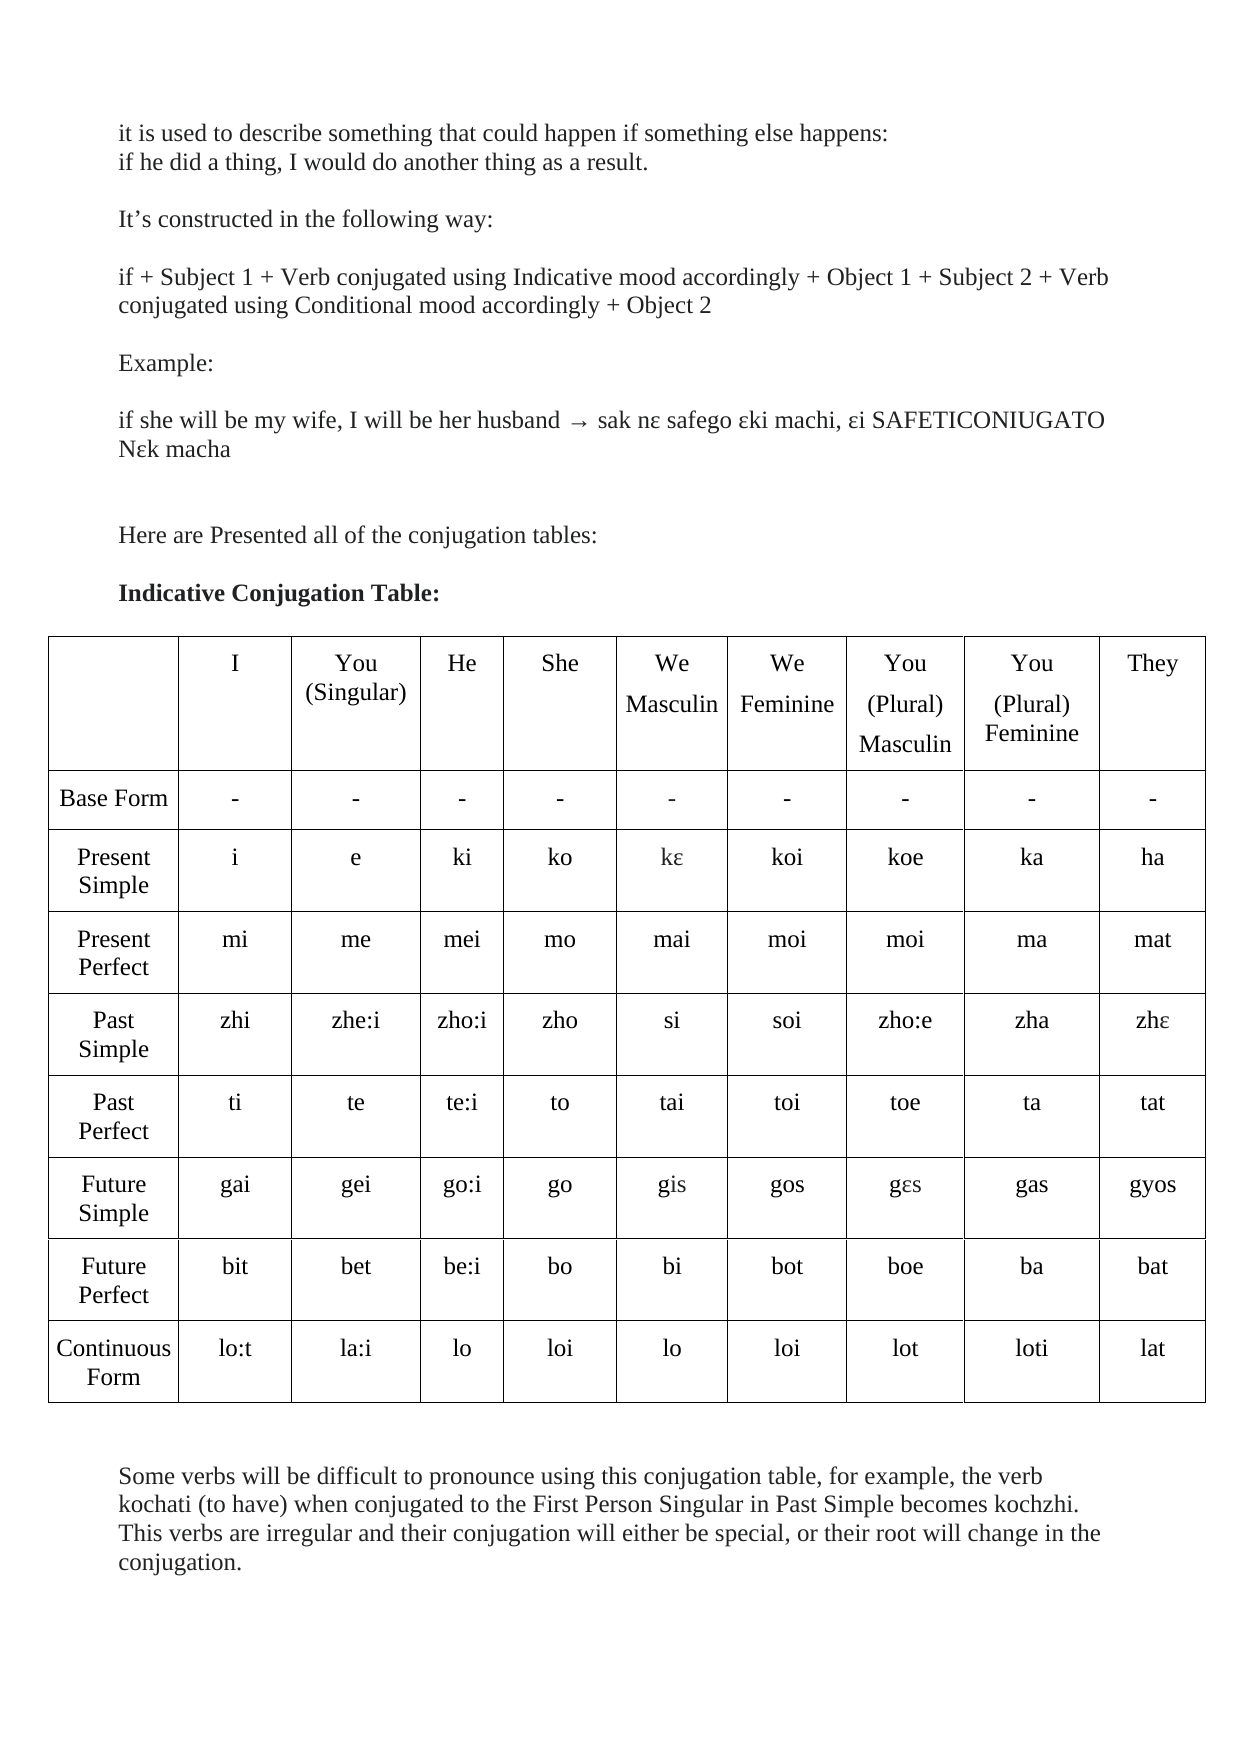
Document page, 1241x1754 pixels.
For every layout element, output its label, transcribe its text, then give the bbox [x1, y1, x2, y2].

table_cell mat [1100, 912, 1205, 993]
table_cell moi [728, 912, 846, 993]
table_header You (Plural) Masculin [847, 637, 963, 770]
table_header [49, 637, 178, 770]
table_header You (Plural) Feminine [965, 637, 1099, 770]
table_cell ma [965, 912, 1099, 993]
table_cell mo [504, 912, 616, 993]
table_cell mi [179, 912, 291, 993]
table_cell - [847, 771, 963, 829]
table_cell Present Perfect [49, 912, 178, 993]
table_cell ko [504, 830, 616, 911]
table_cell Past Simple [49, 994, 178, 1075]
table_cell soi [728, 994, 846, 1075]
table_cell - [504, 771, 616, 829]
table_cell Future Simple [49, 1158, 178, 1238]
table_header We Masculin [617, 637, 727, 770]
table_cell ta [965, 1076, 1099, 1157]
table_cell zhe:i [292, 994, 420, 1075]
table_cell ba [965, 1240, 1099, 1320]
table_cell ti [179, 1076, 291, 1157]
table_cell - [728, 771, 846, 829]
table_cell mei [421, 912, 503, 993]
table_cell ki [421, 830, 503, 911]
table_cell - [1100, 771, 1205, 829]
text it is used to describe something that could happen if something else happens: [118, 118, 1122, 147]
table_cell bat [1100, 1240, 1205, 1320]
table_cell mai [617, 912, 727, 993]
text if + Subject 1 + Verb conjugated using Indicative mood accordingly + Object 1 + Subject 2 + Verb conjugated using Conditional mood accordingly + Object 2 [118, 262, 1122, 319]
table_cell e [292, 830, 420, 911]
table_cell Continuous Form [49, 1321, 178, 1402]
text It’s constructed in the following way: [118, 204, 1122, 233]
table_cell lot [847, 1321, 963, 1402]
table_cell bit [179, 1240, 291, 1320]
table_cell zhɛ [1100, 994, 1205, 1075]
table_cell gei [292, 1158, 420, 1238]
table_cell zho:i [421, 994, 503, 1075]
table_cell gai [179, 1158, 291, 1238]
table_cell koi [728, 830, 846, 911]
table_cell - [421, 771, 503, 829]
table_cell - [617, 771, 727, 829]
table_cell bi [617, 1240, 727, 1320]
table_cell loi [728, 1321, 846, 1402]
table_cell be:i [421, 1240, 503, 1320]
table_cell boe [847, 1240, 963, 1320]
table_cell Base Form [49, 771, 178, 829]
table_cell lo [617, 1321, 727, 1402]
table_cell - [179, 771, 291, 829]
table_cell te:i [421, 1076, 503, 1157]
text if he did a thing, I would do another thing as a result. [118, 147, 1122, 176]
table_cell gis [617, 1158, 727, 1238]
text Indicative Conjugation Table: [118, 578, 1122, 607]
table_cell zhi [179, 994, 291, 1075]
table_cell si [617, 994, 727, 1075]
table_cell tat [1100, 1076, 1205, 1157]
table_cell zho:e [847, 994, 963, 1075]
table_cell tai [617, 1076, 727, 1157]
table_cell moi [847, 912, 963, 993]
table_header We Feminine [728, 637, 846, 770]
table_cell loi [504, 1321, 616, 1402]
table_cell toi [728, 1076, 846, 1157]
table_cell gɛs [847, 1158, 963, 1238]
table_cell ha [1100, 830, 1205, 911]
table_cell koe [847, 830, 963, 911]
table_cell gos [728, 1158, 846, 1238]
table_cell gas [965, 1158, 1099, 1238]
table_cell go [504, 1158, 616, 1238]
table_cell bo [504, 1240, 616, 1320]
table_cell bot [728, 1240, 846, 1320]
table_cell me [292, 912, 420, 993]
table_cell lo [421, 1321, 503, 1402]
table_cell lat [1100, 1321, 1205, 1402]
table_cell - [965, 771, 1099, 829]
table_cell zha [965, 994, 1099, 1075]
text Here are Presented all of the conjugation tables: [118, 521, 1122, 549]
table_cell te [292, 1076, 420, 1157]
table_cell ka [965, 830, 1099, 911]
text This verbs are irregular and their conjugation will either be special, or their root will change in the conjugation. [118, 1518, 1122, 1576]
table_cell i [179, 830, 291, 911]
table_cell Future Perfect [49, 1240, 178, 1320]
table_cell bet [292, 1240, 420, 1320]
table_cell toe [847, 1076, 963, 1157]
text Example: [118, 348, 1122, 377]
table_header I [179, 637, 291, 770]
table_cell - [292, 771, 420, 829]
table_cell Present Simple [49, 830, 178, 911]
text Some verbs will be difficult to pronounce using this conjugation table, for example, the verb kochati (to have) when conjugated to the First Person Singular in Past Simple becomes kochzhi. [118, 1461, 1122, 1518]
text if she will be my wife, I will be her husband → sak nɛ safego ɛki machi, ɛi SAFETICONIUGATO Nɛk macha [118, 406, 1122, 463]
table_cell zho [504, 994, 616, 1075]
table_header You (Singular) [292, 637, 420, 770]
table_cell loti [965, 1321, 1099, 1402]
table_cell gyos [1100, 1158, 1205, 1238]
table_header She [504, 637, 616, 770]
table_header They [1100, 637, 1205, 770]
table_cell kɛ [617, 830, 727, 911]
table_cell go:i [421, 1158, 503, 1238]
table_header He [421, 637, 503, 770]
table_cell la:i [292, 1321, 420, 1402]
table_cell lo:t [179, 1321, 291, 1402]
table_cell to [504, 1076, 616, 1157]
table_cell Past Perfect [49, 1076, 178, 1157]
